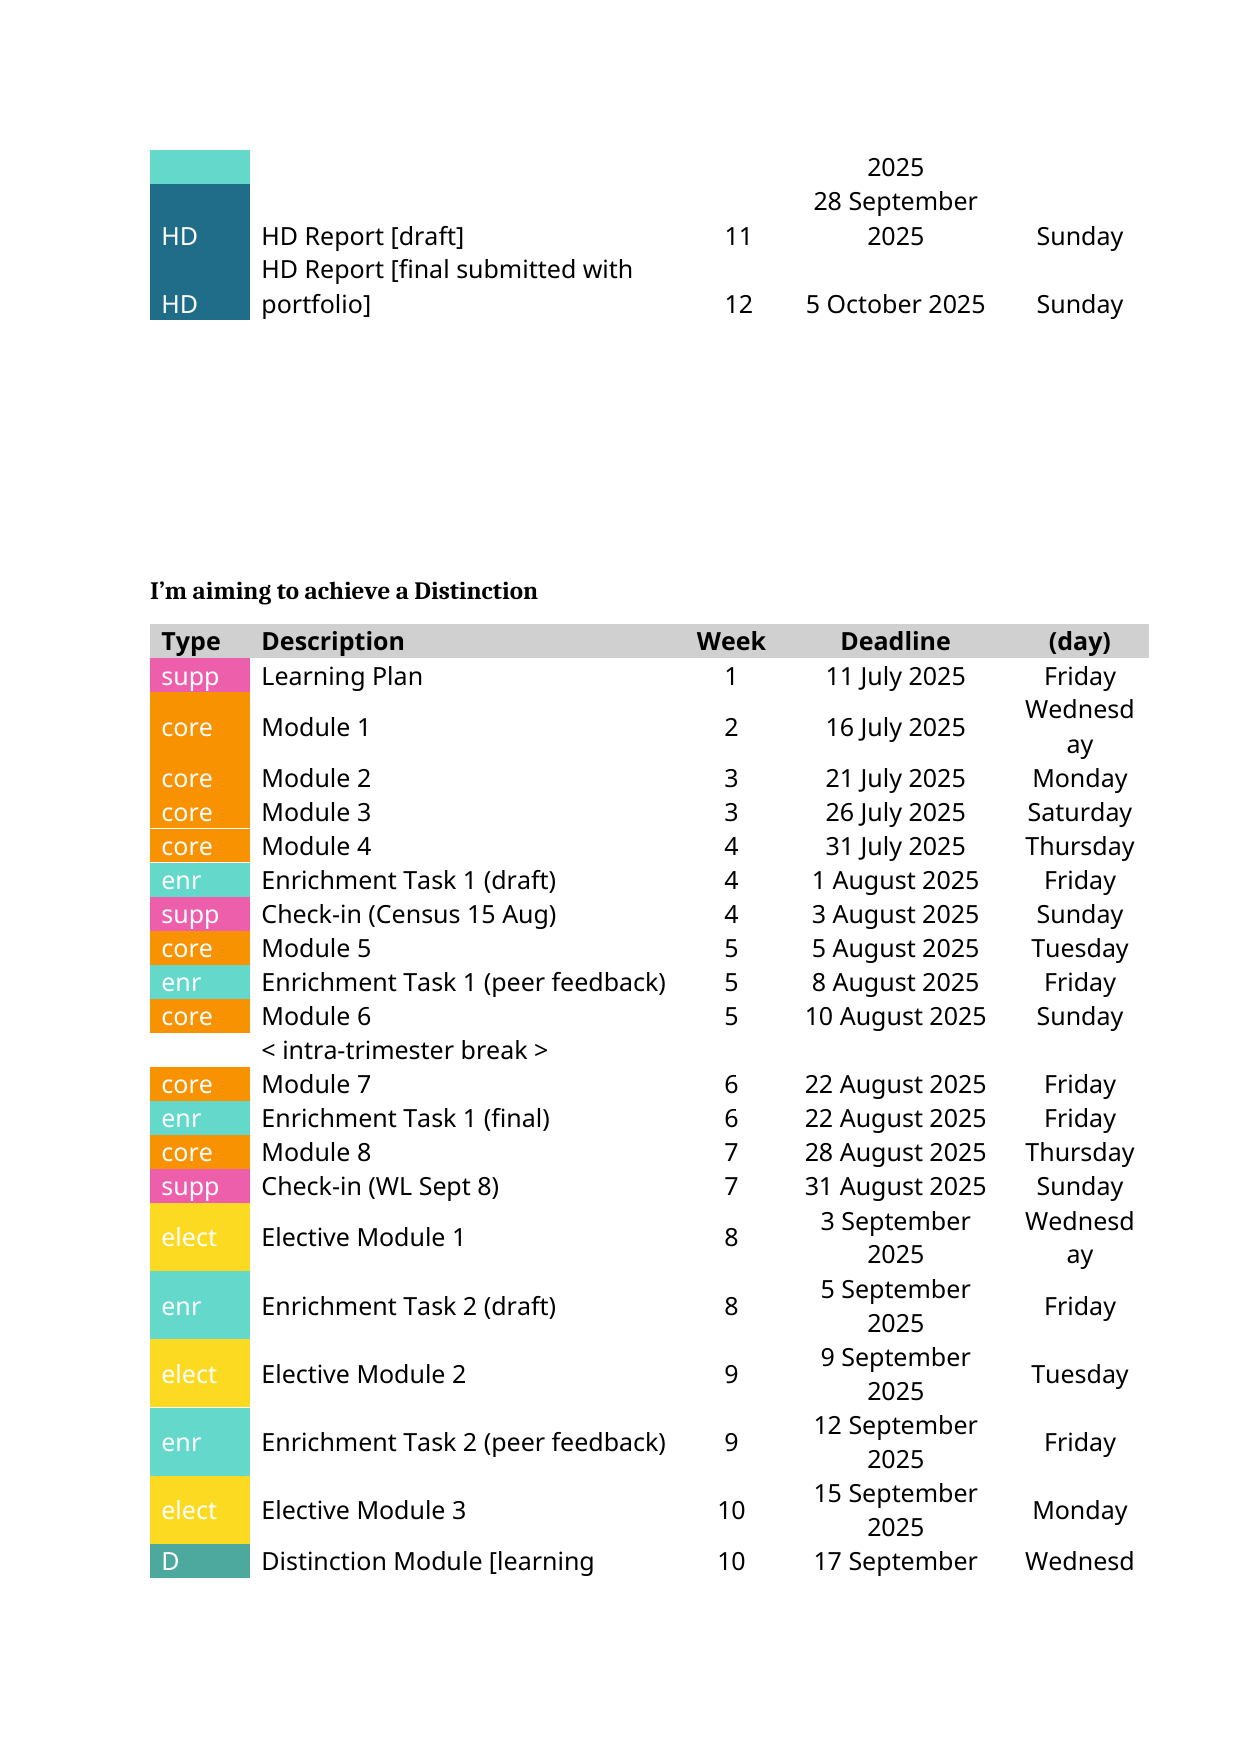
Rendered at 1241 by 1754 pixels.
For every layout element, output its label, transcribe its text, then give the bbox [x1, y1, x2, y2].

table_cell 7 [682, 1169, 781, 1203]
table_cell core [150, 760, 250, 794]
table_cell core [150, 794, 250, 828]
table_cell Friday [1010, 965, 1149, 999]
table_cell 17 September [781, 1544, 1010, 1578]
table_cell Learning Plan [250, 658, 682, 692]
table_cell Saturday [1010, 794, 1149, 828]
table_cell Elective Module 1 [250, 1203, 682, 1271]
table_cell Distinction Module [learning [250, 1544, 682, 1578]
table_cell core [150, 829, 250, 862]
table_cell 12 September 2025 [781, 1408, 1010, 1476]
table_cell 2025 [781, 150, 1010, 184]
table_cell 9 September 2025 [781, 1339, 1010, 1407]
table_header Description [250, 624, 682, 658]
table_cell 5 October 2025 [781, 252, 1010, 320]
table_cell 11 [696, 184, 781, 252]
table_cell Module 7 [250, 1067, 682, 1101]
table_header Week [682, 624, 781, 658]
table_cell Sunday [1010, 252, 1149, 320]
table_cell 21 July 2025 [781, 760, 1010, 794]
table_cell supp [150, 897, 250, 931]
table_cell 4 [682, 829, 781, 862]
table_cell 3 September 2025 [781, 1203, 1010, 1271]
table_cell 11 July 2025 [781, 658, 1010, 692]
table_cell 31 July 2025 [781, 829, 1010, 862]
text I’m aiming to achieve a Distinction [150, 577, 1090, 605]
table_cell 1 [682, 658, 781, 692]
table_cell 8 [682, 1203, 781, 1271]
table_cell elect [150, 1339, 250, 1407]
table_cell Friday [1010, 1101, 1149, 1135]
table_cell core [150, 999, 250, 1033]
table_cell 2 [682, 692, 781, 760]
table_cell Module 3 [250, 794, 682, 828]
table_cell 10 August 2025 [781, 999, 1010, 1033]
table_cell 8 [682, 1271, 781, 1339]
table_cell 3 [682, 760, 781, 794]
table_cell core [150, 1067, 250, 1101]
table_cell HD Report [draft] [250, 184, 696, 252]
table_cell 22 August 2025 [781, 1101, 1010, 1135]
table_cell Sunday [1010, 184, 1149, 252]
table_cell HD Report [final submitted with portfolio] [250, 252, 696, 320]
table_cell Module 4 [250, 829, 682, 862]
table_cell Module 5 [250, 931, 682, 965]
table_cell Thursday [1010, 829, 1149, 862]
table_cell 5 August 2025 [781, 931, 1010, 965]
table_cell Monday [1010, 1476, 1149, 1544]
table_cell enr [150, 965, 250, 999]
table_cell 9 [682, 1339, 781, 1407]
table_cell Friday [1010, 1067, 1149, 1101]
table_cell Enrichment Task 1 (peer feedback) [250, 965, 682, 999]
table_cell Tuesday [1010, 931, 1149, 965]
table_header (day) [1010, 624, 1149, 658]
table_cell Friday [1010, 1408, 1149, 1476]
table_cell 5 September 2025 [781, 1271, 1010, 1339]
table_cell Wednesd [1010, 1544, 1149, 1578]
table_cell Module 8 [250, 1135, 682, 1169]
table_cell 1 August 2025 [781, 863, 1010, 897]
table_cell enr [150, 1101, 250, 1135]
table_cell [250, 150, 696, 184]
table_cell 15 September 2025 [781, 1476, 1010, 1544]
table_cell [150, 150, 250, 184]
table_cell D [150, 1544, 250, 1578]
table_cell 6 [682, 1067, 781, 1101]
table_cell 4 [682, 897, 781, 931]
table_cell [781, 1033, 1010, 1067]
table_cell Enrichment Task 2 (draft) [250, 1271, 682, 1339]
table_cell core [150, 931, 250, 965]
table_cell Elective Module 3 [250, 1476, 682, 1544]
table_cell 31 August 2025 [781, 1169, 1010, 1203]
table_cell [150, 1033, 250, 1067]
table_cell [696, 150, 781, 184]
table_cell Friday [1010, 658, 1149, 692]
table_cell 5 [682, 931, 781, 965]
table_cell [1010, 1033, 1149, 1067]
table_cell 7 [682, 1135, 781, 1169]
table_cell 5 [682, 965, 781, 999]
table_cell Monday [1010, 760, 1149, 794]
table_cell Enrichment Task 2 (peer feedback) [250, 1408, 682, 1476]
table_cell Wednesday [1010, 692, 1149, 760]
table_cell elect [150, 1476, 250, 1544]
table_cell 10 [682, 1476, 781, 1544]
table_cell enr [150, 863, 250, 897]
table_cell core [150, 1135, 250, 1169]
table_cell 8 August 2025 [781, 965, 1010, 999]
table_cell Check-in (WL Sept 8) [250, 1169, 682, 1203]
table_cell 9 [682, 1408, 781, 1476]
table_cell Module 2 [250, 760, 682, 794]
table_cell < intra-trimester break > [250, 1033, 682, 1067]
table_cell 26 July 2025 [781, 794, 1010, 828]
table_cell Check-in (Census 15 Aug) [250, 897, 682, 931]
table_cell HD [150, 184, 250, 252]
table_cell Wednesday [1010, 1203, 1149, 1271]
table_cell Tuesday [1010, 1339, 1149, 1407]
table_header Deadline [781, 624, 1010, 658]
table_cell enr [150, 1271, 250, 1339]
table_cell [682, 1033, 781, 1067]
table_cell core [150, 692, 250, 760]
table_cell Friday [1010, 1271, 1149, 1339]
table_cell 4 [682, 863, 781, 897]
table_cell [1010, 150, 1149, 184]
table_cell 22 August 2025 [781, 1067, 1010, 1101]
table_cell 5 [682, 999, 781, 1033]
table_cell Sunday [1010, 897, 1149, 931]
table_cell HD [150, 252, 250, 320]
table_cell Enrichment Task 1 (final) [250, 1101, 682, 1135]
table_cell elect [150, 1203, 250, 1271]
table_cell 28 August 2025 [781, 1135, 1010, 1169]
table_cell Thursday [1010, 1135, 1149, 1169]
table_cell 28 September 2025 [781, 184, 1010, 252]
table_cell 6 [682, 1101, 781, 1135]
table_cell Module 1 [250, 692, 682, 760]
table_cell Elective Module 2 [250, 1339, 682, 1407]
table_cell Module 6 [250, 999, 682, 1033]
table_cell supp [150, 658, 250, 692]
table_cell 3 August 2025 [781, 897, 1010, 931]
table_cell 16 July 2025 [781, 692, 1010, 760]
table_cell Sunday [1010, 999, 1149, 1033]
table_cell 3 [682, 794, 781, 828]
table_cell Sunday [1010, 1169, 1149, 1203]
table_cell enr [150, 1408, 250, 1476]
table_cell supp [150, 1169, 250, 1203]
table_cell Friday [1010, 863, 1149, 897]
table_cell 12 [696, 252, 781, 320]
table_cell Enrichment Task 1 (draft) [250, 863, 682, 897]
table_header Type [150, 624, 250, 658]
table_cell 10 [682, 1544, 781, 1578]
